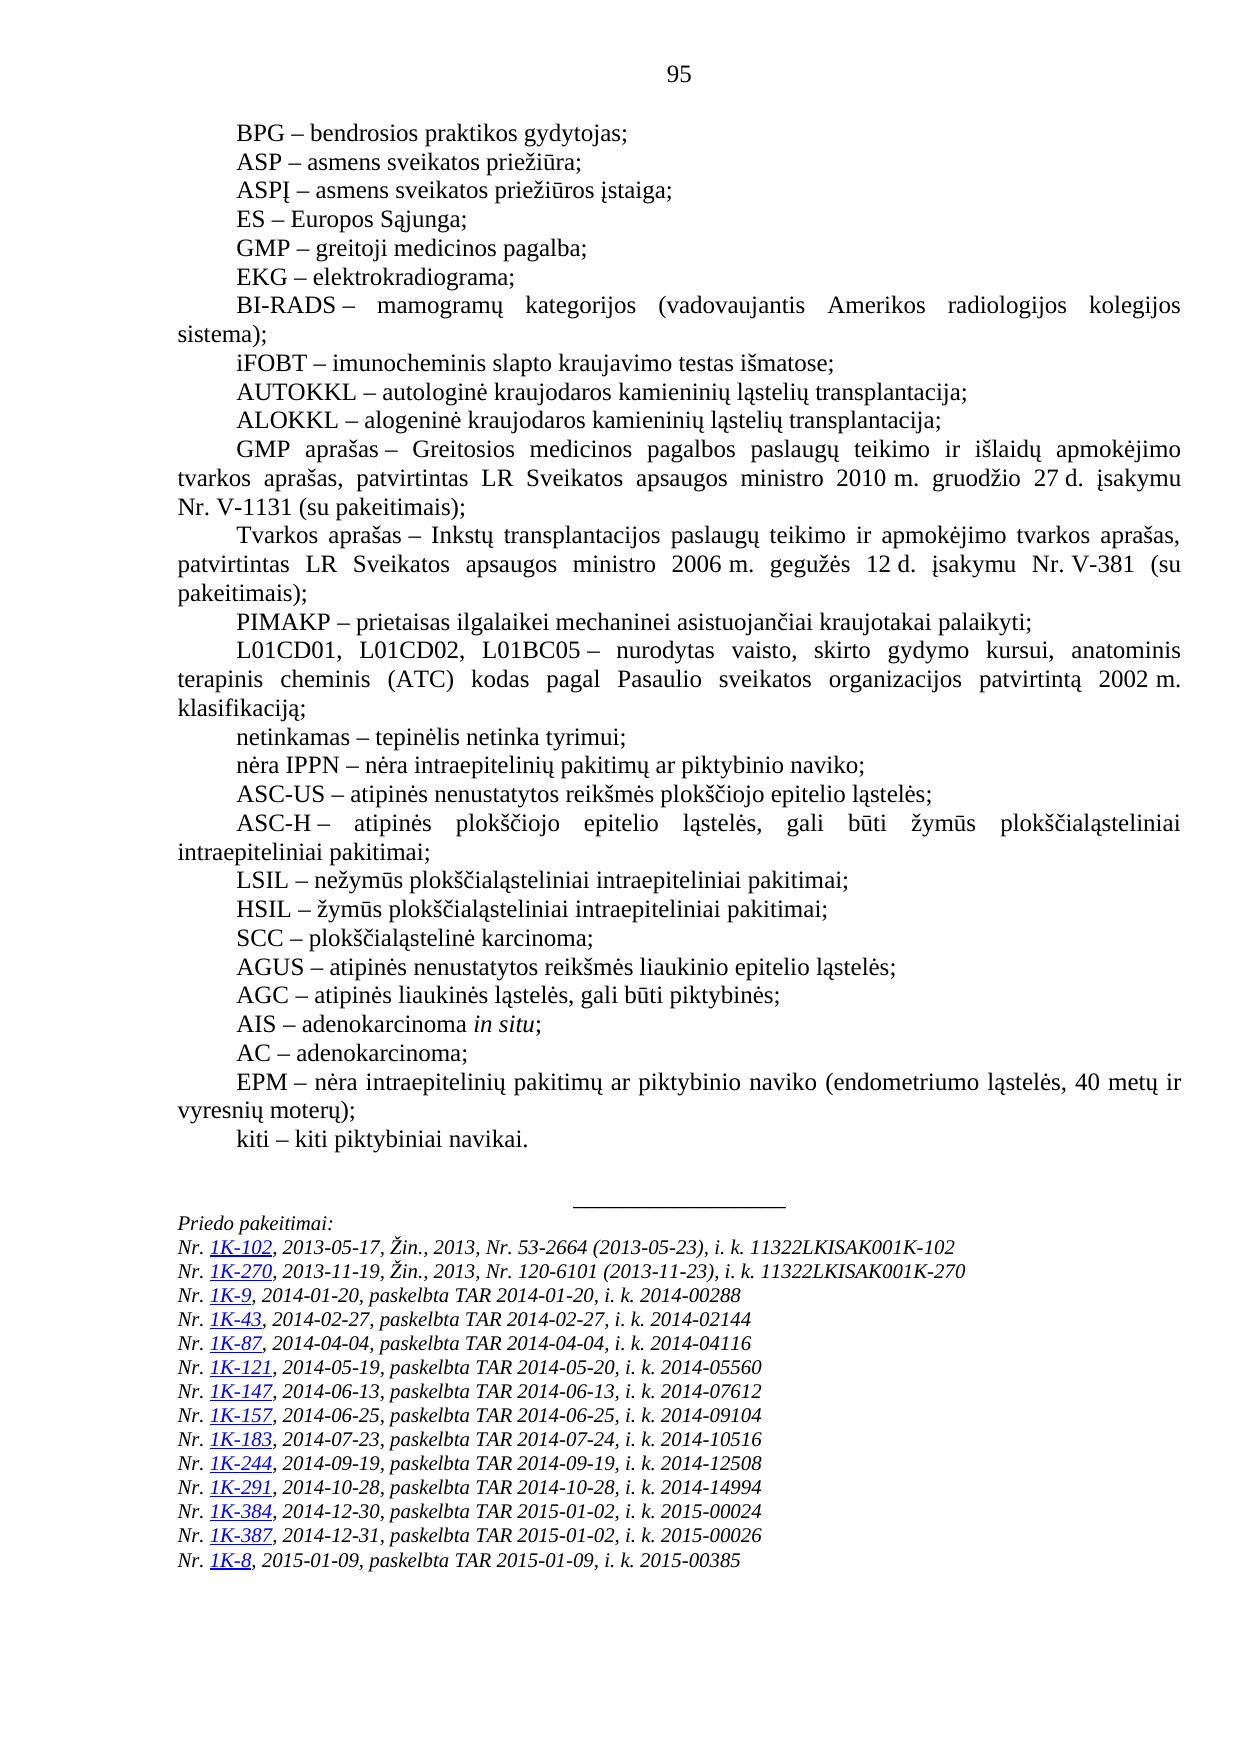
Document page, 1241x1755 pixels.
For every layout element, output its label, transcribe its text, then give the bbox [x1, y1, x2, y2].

text nėra IPPN – nėra intraepitelinių pakitimų ar piktybinio naviko; [177, 751, 1181, 779]
text iFOBT – imunocheminis slapto kraujavimo testas išmatose; [177, 348, 1181, 377]
text ASPĮ – asmens sveikatos priežiūros įstaiga; [177, 176, 1181, 204]
text Nr. 1K-291, 2014-10-28, paskelbta TAR 2014-10-28, i. k. 2014-14994 [177, 1475, 1181, 1499]
text Tvarkos aprašas – Inkstų transplantacijos paslaugų teikimo ir apmokėjimo tvarkos aprašas, patvirtintas LR Sveikatos apsaugos ministro 2006 m. gegužės 12 d. įsakymu Nr. V-381 (su pakeitimais); [177, 521, 1181, 607]
text Nr. 1K-147, 2014-06-13, paskelbta TAR 2014-06-13, i. k. 2014-07612 [177, 1379, 1181, 1403]
text L01CD01, L01CD02, L01BC05 – nurodytas vaisto, skirto gydymo kursui, anatominis terapinis cheminis (ATC) kodas pagal Pasaulio sveikatos organizacijos patvirtintą 2002 m. klasifikaciją; [177, 636, 1181, 722]
text Nr. 1K-9, 2014-01-20, paskelbta TAR 2014-01-20, i. k. 2014-00288 [177, 1283, 1181, 1307]
text Nr. 1K-384, 2014-12-30, paskelbta TAR 2015-01-02, i. k. 2015-00024 [177, 1499, 1181, 1523]
text Nr. 1K-8, 2015-01-09, paskelbta TAR 2015-01-09, i. k. 2015-00385 [177, 1547, 1181, 1572]
text Nr. 1K-270, 2013-11-19, Žin., 2013, Nr. 120-6101 (2013-11-23), i. k. 11322LKISAK001K-270 [177, 1259, 1181, 1283]
text AIS – adenokarcinoma in situ; [177, 1009, 1181, 1038]
text AGUS – atipinės nenustatytos reikšmės liaukinio epitelio ląstelės; [177, 952, 1181, 981]
text ASC-US – atipinės nenustatytos reikšmės plokščiojo epitelio ląstelės; [177, 779, 1181, 808]
text Nr. 1K-183, 2014-07-23, paskelbta TAR 2014-07-24, i. k. 2014-10516 [177, 1427, 1181, 1451]
text ASC-H – atipinės plokščiojo epitelio ląstelės, gali būti žymūs plokščialąsteliniai intraepiteliniai pakitimai; [177, 808, 1181, 866]
text ASP – asmens sveikatos priežiūra; [177, 147, 1181, 176]
text BI-RADS – mamogramų kategorijos (vadovaujantis Amerikos radiologijos kolegijos sistema); [177, 291, 1181, 348]
text kiti – kiti piktybiniai navikai. [177, 1124, 1181, 1153]
text _________________ [177, 1182, 1181, 1211]
text AC – adenokarcinoma; [177, 1038, 1181, 1067]
text Nr. 1K-102, 2013-05-17, Žin., 2013, Nr. 53-2664 (2013-05-23), i. k. 11322LKISAK001K-102 [177, 1235, 1181, 1259]
text Nr. 1K-157, 2014-06-25, paskelbta TAR 2014-06-25, i. k. 2014-09104 [177, 1403, 1181, 1427]
text AUTOKKL – autologinė kraujodaros kamieninių ląstelių transplantacija; [177, 377, 1181, 406]
text GMP aprašas – Greitosios medicinos pagalbos paslaugų teikimo ir išlaidų apmokėjimo tvarkos aprašas, patvirtintas LR Sveikatos apsaugos ministro 2010 m. gruodžio 27 d. įsakymu Nr. V-1131 (su pakeitimais); [177, 434, 1181, 521]
text BPG – bendrosios praktikos gydytojas; [177, 118, 1181, 147]
text GMP – greitoji medicinos pagalba; [177, 233, 1181, 262]
text HSIL – žymūs plokščialąsteliniai intraepiteliniai pakitimai; [177, 894, 1181, 923]
text AGC – atipinės liaukinės ląstelės, gali būti piktybinės; [177, 981, 1181, 1009]
text ES – Europos Sąjunga; [177, 204, 1181, 233]
text netinkamas – tepinėlis netinka tyrimui; [177, 722, 1181, 751]
text SCC – plokščialąstelinė karcinoma; [177, 923, 1181, 952]
text Nr. 1K-121, 2014-05-19, paskelbta TAR 2014-05-20, i. k. 2014-05560 [177, 1355, 1181, 1379]
text Priedo pakeitimai: [177, 1211, 1181, 1235]
text Nr. 1K-387, 2014-12-31, paskelbta TAR 2015-01-02, i. k. 2015-00026 [177, 1523, 1181, 1547]
text Nr. 1K-43, 2014-02-27, paskelbta TAR 2014-02-27, i. k. 2014-02144 [177, 1307, 1181, 1331]
text PIMAKP – prietaisas ilgalaikei mechaninei asistuojančiai kraujotakai palaikyti; [177, 607, 1181, 636]
text Nr. 1K-87, 2014-04-04, paskelbta TAR 2014-04-04, i. k. 2014-04116 [177, 1331, 1181, 1355]
text EPM – nėra intraepitelinių pakitimų ar piktybinio naviko (endometriumo ląstelės, 40 metų ir vyresnių moterų); [177, 1067, 1181, 1124]
text LSIL – nežymūs plokščialąsteliniai intraepiteliniai pakitimai; [177, 866, 1181, 894]
text EKG – elektrokradiograma; [177, 262, 1181, 291]
text ALOKKL – alogeninė kraujodaros kamieninių ląstelių transplantacija; [177, 406, 1181, 434]
text Nr. 1K-244, 2014-09-19, paskelbta TAR 2014-09-19, i. k. 2014-12508 [177, 1451, 1181, 1475]
